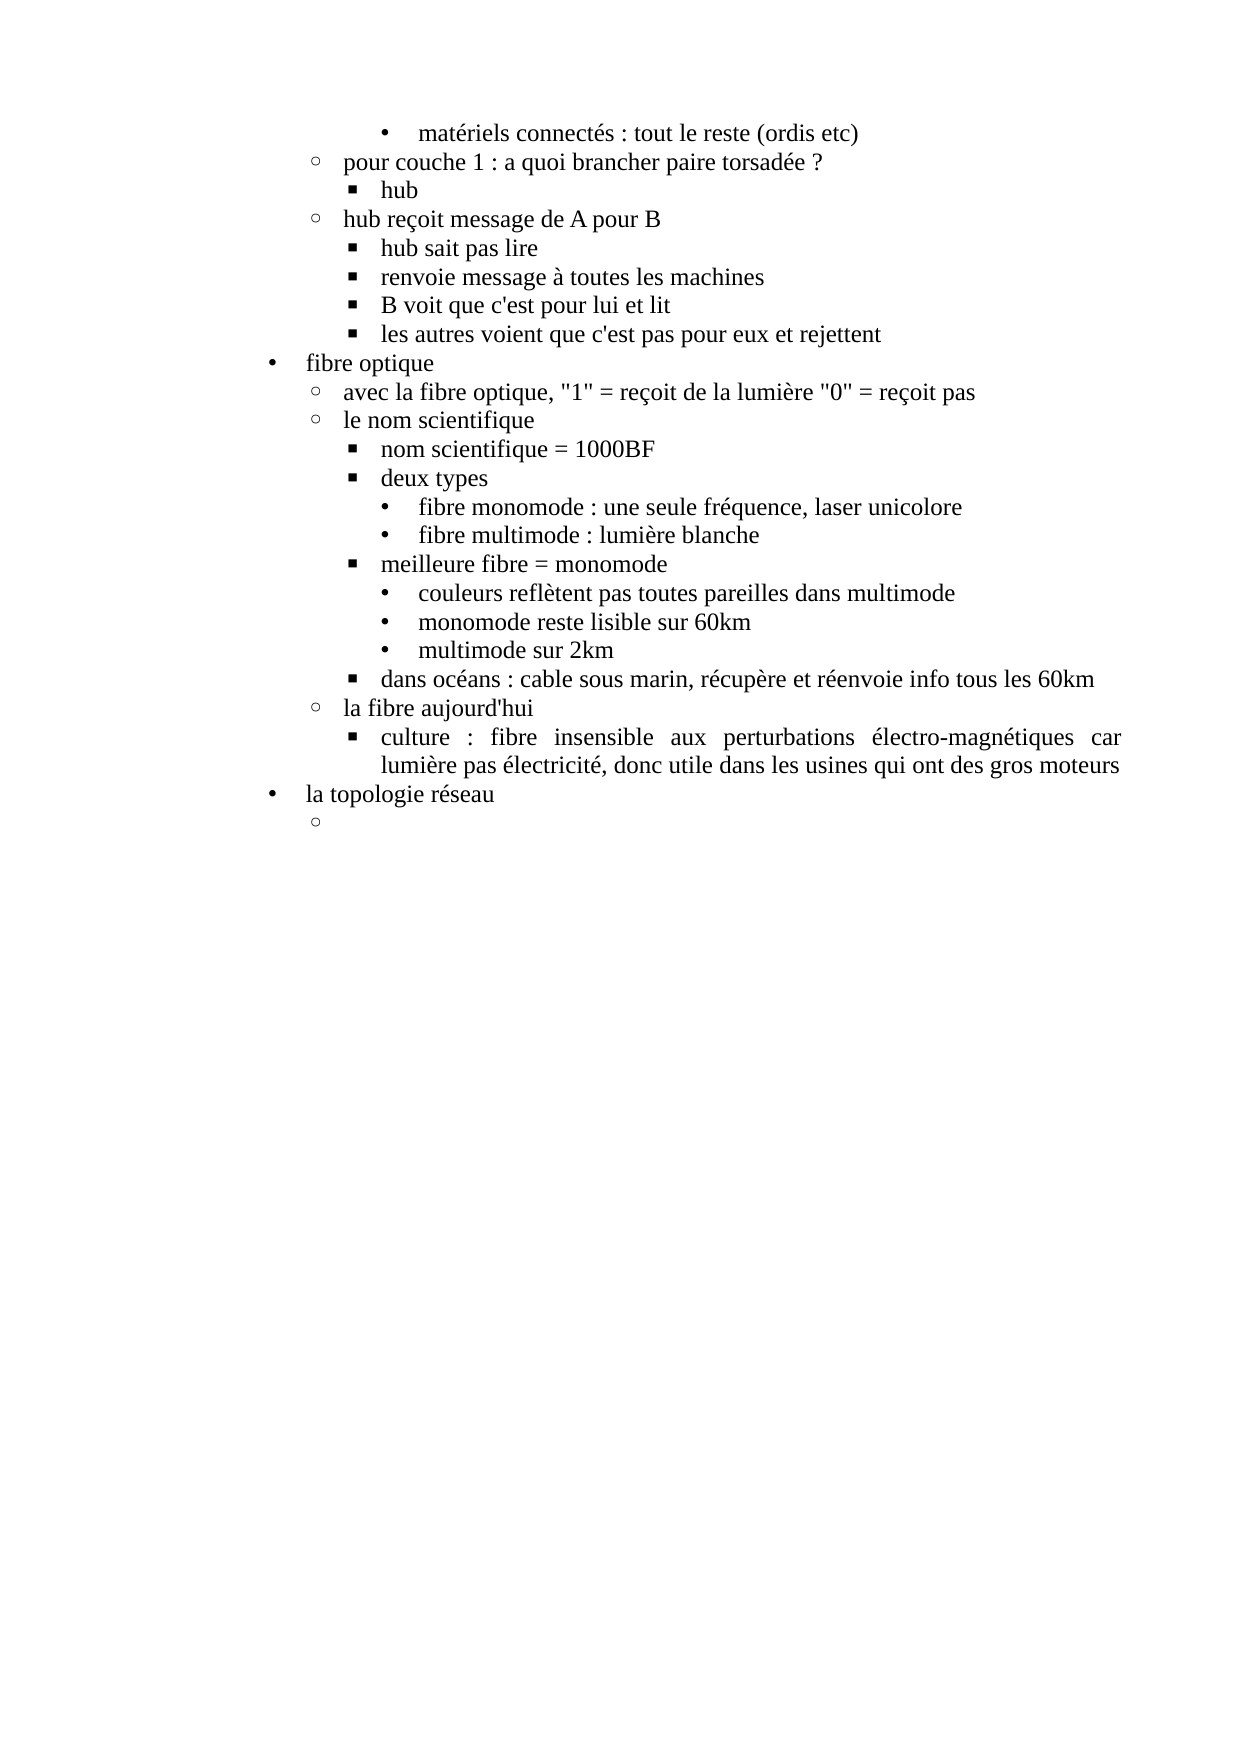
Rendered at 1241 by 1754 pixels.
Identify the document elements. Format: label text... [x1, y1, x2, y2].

list meilleure fibre = monomode [343, 549, 1122, 578]
list fibre optique [268, 348, 1122, 377]
list fibre monomode : une seule fréquence, laser unicolore [381, 492, 1122, 521]
list culture : fibre insensible aux perturbations électro-magnétiques car lumière pas électricité, donc utile dans les usines qui ont des gros moteurs [343, 722, 1122, 779]
list hub reçoit message de A pour B [306, 204, 1122, 233]
list dans océans : cable sous marin, récupère et réenvoie info tous les 60km [343, 664, 1122, 693]
list hub [343, 176, 1122, 204]
list multimode sur 2km [381, 636, 1122, 664]
list avec la fibre optique, "1" = reçoit de la lumière "0" = reçoit pas [306, 377, 1122, 406]
list la topologie réseau [268, 779, 1122, 808]
list fibre multimode : lumière blanche [381, 521, 1122, 549]
list pour couche 1 : a quoi brancher paire torsadée ? [306, 147, 1122, 176]
list monomode reste lisible sur 60km [381, 607, 1122, 636]
list nom scientifique = 1000BF [343, 434, 1122, 463]
list couleurs reflètent pas toutes pareilles dans multimode [381, 578, 1122, 607]
list les autres voient que c'est pas pour eux et rejettent [343, 319, 1122, 348]
list matériels connectés : tout le reste (ordis etc) [381, 118, 1122, 147]
list B voit que c'est pour lui et lit [343, 291, 1122, 319]
list hub sait pas lire [343, 233, 1122, 262]
list la fibre aujourd'hui [306, 693, 1122, 722]
list le nom scientifique [306, 406, 1122, 434]
list renvoie message à toutes les machines [343, 262, 1122, 291]
list deux types [343, 463, 1122, 492]
